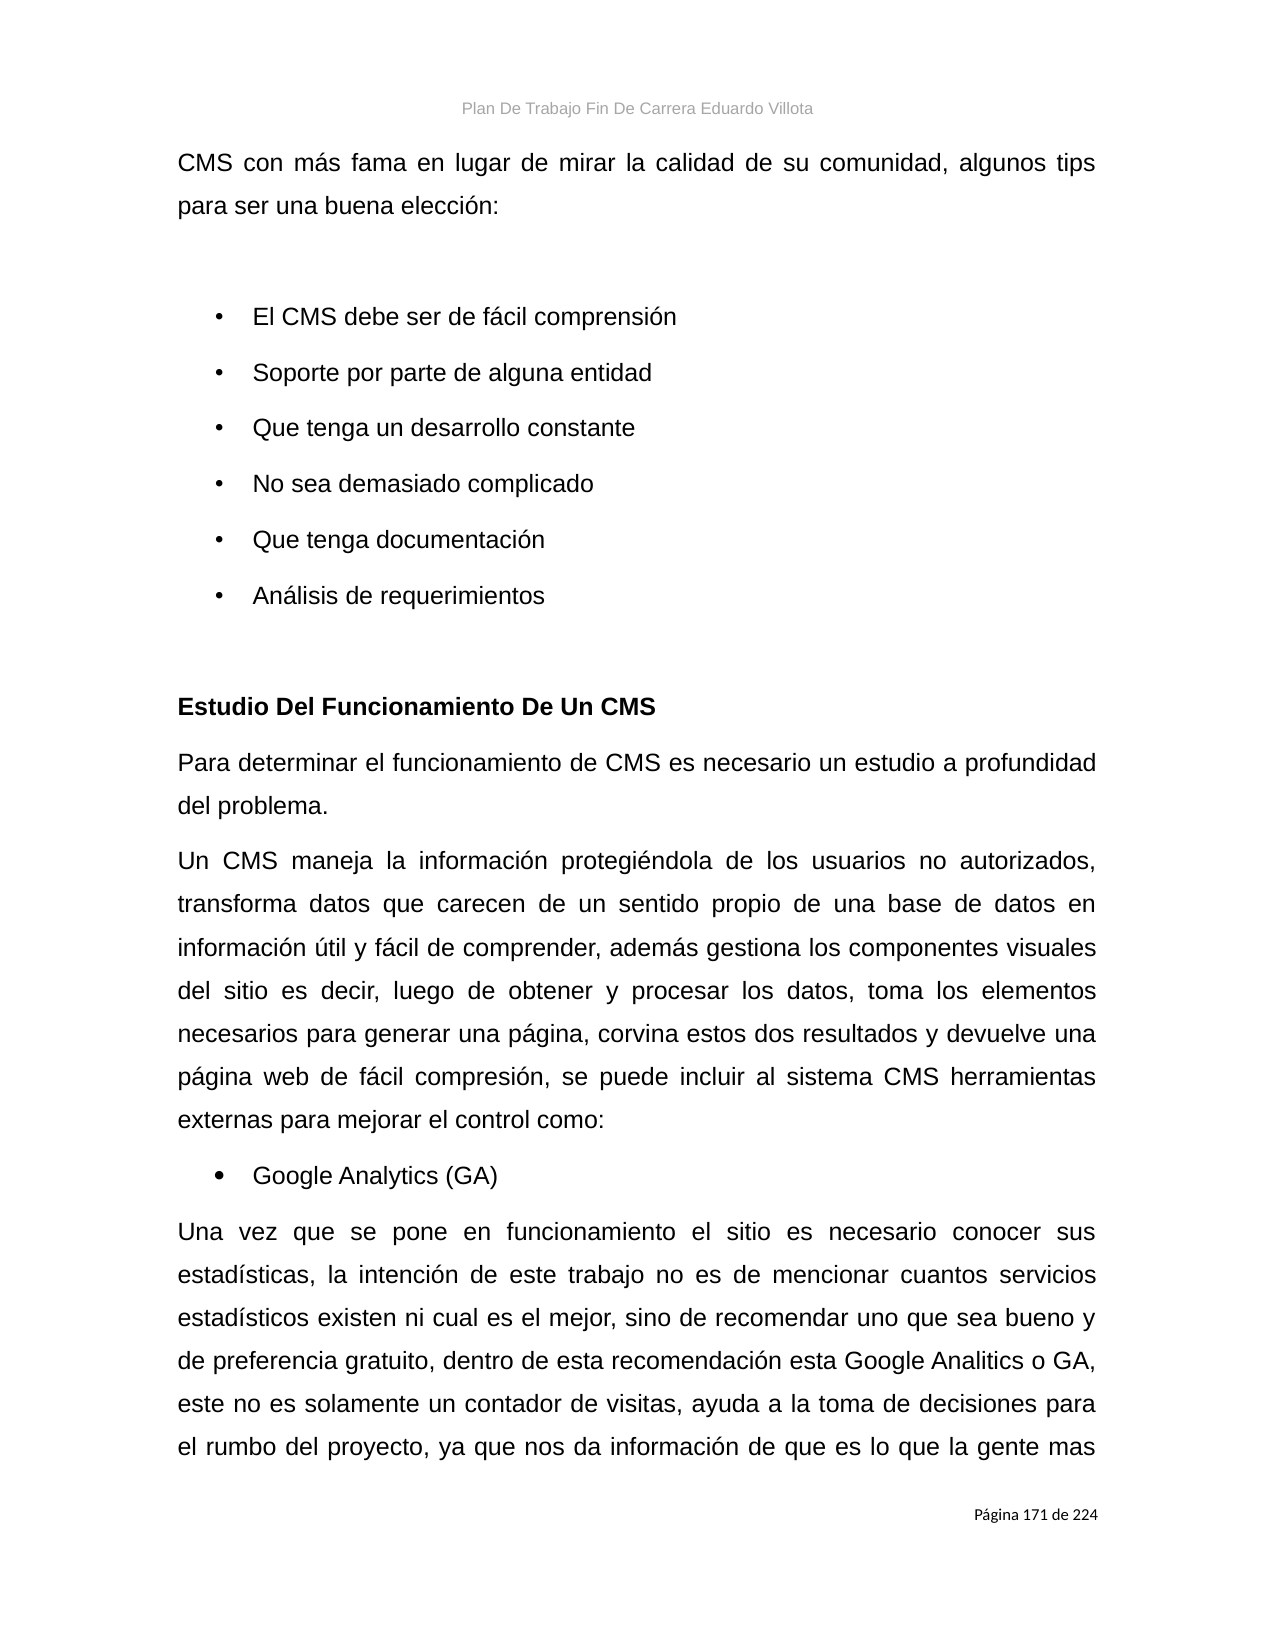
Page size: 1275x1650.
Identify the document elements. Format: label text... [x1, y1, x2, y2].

text Para determinar el funcionamiento de CMS es necesario un estudio a profundidad del problema. [177, 748, 1098, 819]
text Una vez que se pone en funcionamiento el sitio es necesario conocer sus estadísticas, la intención de este trabajo no es de mencionar cuantos servicios estadísticos existen ni cual es el mejor, sino de recomendar uno que sea bueno y de preferencia gratuito, dentro de esta recomendación esta Google Analitics o GA, este no es solamente un contador de visitas, ayuda a la toma de decisiones para el rumbo del proyecto, ya que nos da información de que es lo que la gente mas [177, 1216, 1098, 1461]
list Análisis de requerimientos [215, 581, 1098, 609]
list El CMS debe ser de fácil comprensión [215, 302, 1098, 331]
list No sea demasiado complicado [215, 469, 1098, 498]
text Un CMS maneja la información protegiéndola de los usuarios no autorizados, transforma datos que carecen de un sentido propio de una base de datos en información útil y fácil de comprender, además gestiona los componentes visuales del sitio es decir, luego de obtener y procesar los datos, toma los elementos necesarios para generar una página, corvina estos dos resultados y devuelve una página web de fácil compresión, se puede incluir al sistema CMS herramientas externas para mejorar el control como: [177, 846, 1098, 1134]
text CMS con más fama en lugar de mirar la calidad de su comunidad, algunos tips para ser una buena elección: [177, 148, 1098, 219]
list Que tenga documentación [215, 525, 1098, 554]
list Soporte por parte de alguna entidad [215, 358, 1098, 387]
list Google Analytics (GA) [215, 1161, 1098, 1189]
text Estudio Del Funcionamiento De Un CMS [177, 692, 1098, 721]
list Que tenga un desarrollo constante [215, 413, 1098, 442]
